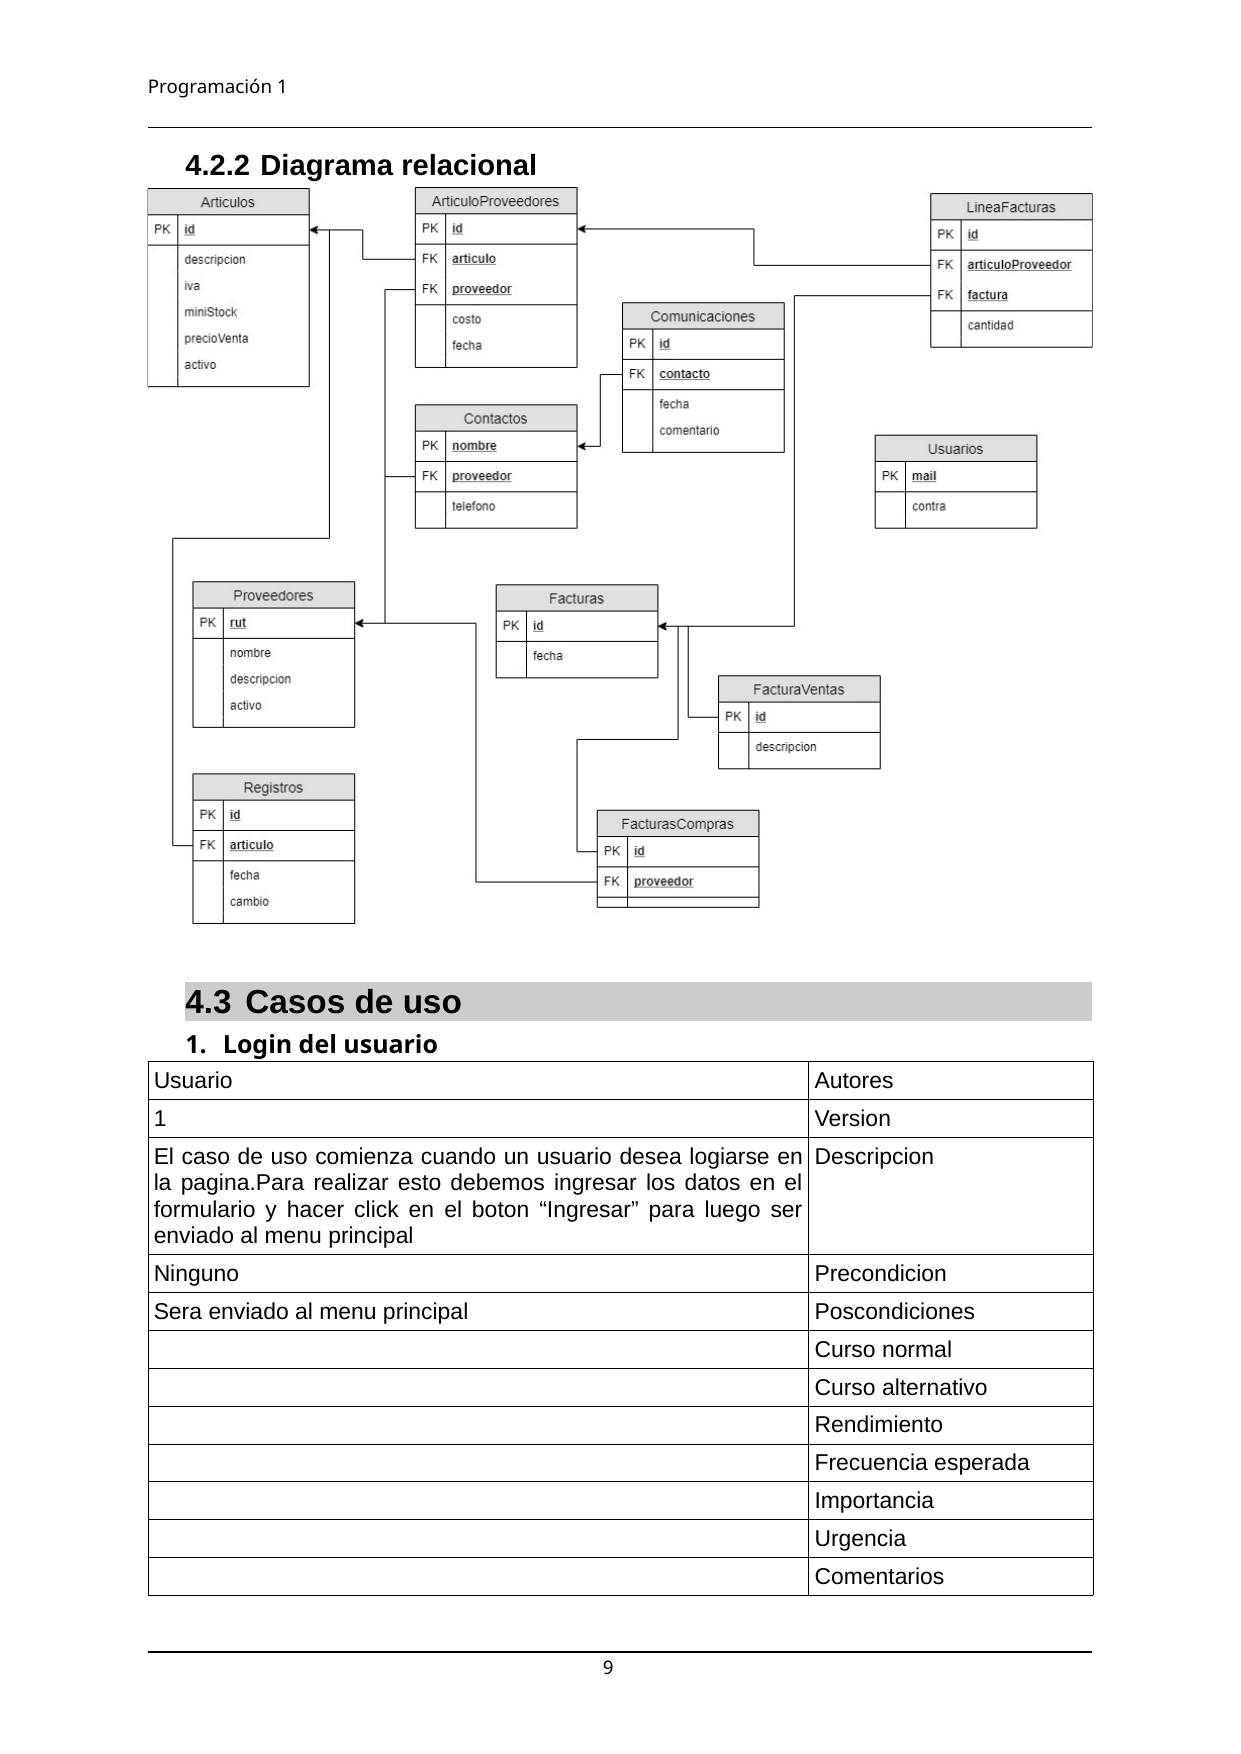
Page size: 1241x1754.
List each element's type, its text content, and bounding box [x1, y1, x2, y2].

table_header Autores [809, 1062, 1093, 1099]
picture [147, 187, 1093, 924]
table_cell Rendimiento [809, 1407, 1093, 1443]
table_cell [149, 1520, 808, 1557]
table_cell [149, 1445, 808, 1481]
table_cell [149, 1369, 808, 1406]
subtitle Casos de uso [185, 982, 1092, 1021]
table_cell Frecuencia esperada [809, 1445, 1093, 1481]
table_cell Curso normal [809, 1331, 1093, 1368]
table_cell Precondicion [809, 1255, 1093, 1292]
table_cell 1 [149, 1100, 808, 1137]
table_cell Importancia [809, 1482, 1093, 1519]
table_cell Ninguno [149, 1255, 808, 1292]
table_cell Urgencia [809, 1520, 1093, 1557]
table_cell Poscondiciones [809, 1293, 1093, 1330]
subtitle Diagrama relacional [185, 148, 1092, 181]
table_cell Sera enviado al menu principal [149, 1293, 808, 1330]
table_cell Curso alternativo [809, 1369, 1093, 1406]
table_cell Version [809, 1100, 1093, 1137]
table_cell [149, 1407, 808, 1443]
table_header Usuario [149, 1062, 808, 1099]
table_cell Comentarios [809, 1558, 1093, 1595]
table_cell Descripcion [809, 1138, 1093, 1254]
table_cell [149, 1482, 808, 1519]
table_cell [149, 1558, 808, 1595]
table_cell [149, 1331, 808, 1368]
list Login del usuario [185, 1027, 1092, 1061]
table_cell El caso de uso comienza cuando un usuario desea logiarse en la pagina.Para realizar esto debemos ingresar los datos en el formulario y hacer click en el boton “Ingresar” para luego ser enviado al menu principal [149, 1138, 808, 1254]
